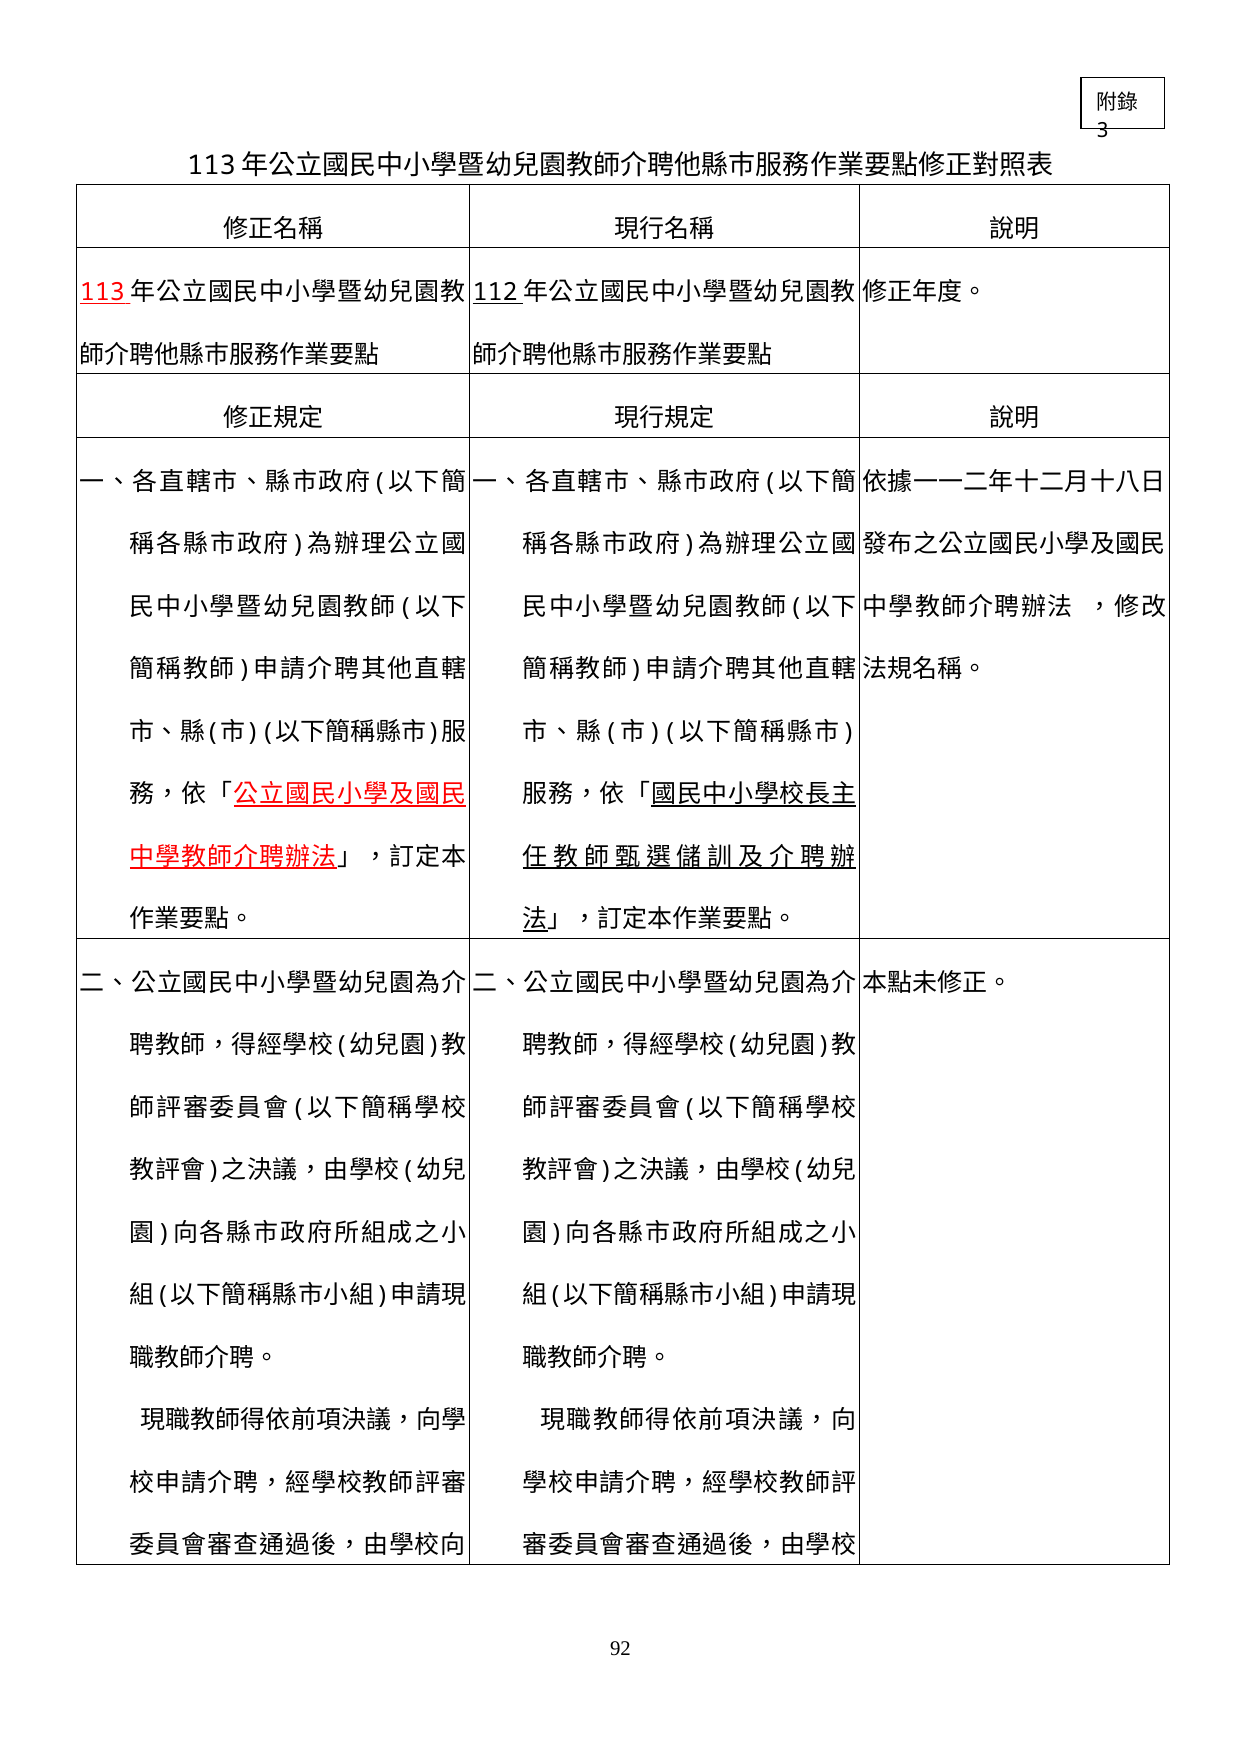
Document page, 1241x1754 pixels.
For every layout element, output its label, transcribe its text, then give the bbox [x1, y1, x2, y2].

table_cell 修正規定 [77, 374, 469, 437]
table_cell 依據一一二年十二月十八日發布之公立國民小學及國民中學教師介聘辦法 ，修改法規名稱。 [860, 438, 1169, 938]
table_cell 一、各直轄市、縣市政府(以下簡稱各縣市政府)為辦理公立國民中小學暨幼兒園教師(以下簡稱教師)申請介聘其他直轄市、縣(市)(以下簡稱縣市)服務，依「公立國民小學及國民中學教師介聘辦法」，訂定本作業要點。 [77, 438, 469, 938]
table_cell 二、公立國民中小學暨幼兒園為介聘教師，得經學校(幼兒園)教師評審委員會(以下簡稱學校教評會)之決議，由學校(幼兒園)向各縣市政府所組成之小組(以下簡稱縣市小組)申請現職教師介聘。 現職教師得依前項決議，向學校申請介聘，經學校教師評審委員會審查通過後，由學校 [470, 939, 859, 1564]
table_cell 本點未修正。 [860, 939, 1169, 1564]
table_cell 二、公立國民中小學暨幼兒園為介聘教師，得經學校(幼兒園)教師評審委員會(以下簡稱學校教評會)之決議，由學校(幼兒園)向各縣市政府所組成之小組(以下簡稱縣市小組)申請現職教師介聘。 現職教師得依前項決議，向學校申請介聘，經學校教師評審委員會審查通過後，由學校向 [77, 939, 469, 1564]
table_cell 113年公立國民中小學暨幼兒園教師介聘他縣巿服務作業要點 [77, 248, 469, 373]
table_cell 說明 [860, 374, 1169, 437]
table_cell 112年公立國民中小學暨幼兒園教師介聘他縣巿服務作業要點 [470, 248, 859, 373]
table_header 現行名稱 [470, 185, 859, 247]
table_cell 現行規定 [470, 374, 859, 437]
text 113年公立國民中小學暨幼兒園教師介聘他縣巿服務作業要點修正對照表 [118, 121, 1122, 183]
table_header 說明 [860, 185, 1169, 247]
table_cell 一、各直轄市、縣市政府(以下簡稱各縣市政府)為辦理公立國民中小學暨幼兒園教師(以下簡稱教師)申請介聘其他直轄市、縣(市)(以下簡稱縣市)服務，依「國民中小學校長主任教師甄選儲訓及介聘辦法」，訂定本作業要點。 [470, 438, 859, 938]
table_header 修正名稱 [77, 185, 469, 247]
table_cell 修正年度。 [860, 248, 1169, 373]
